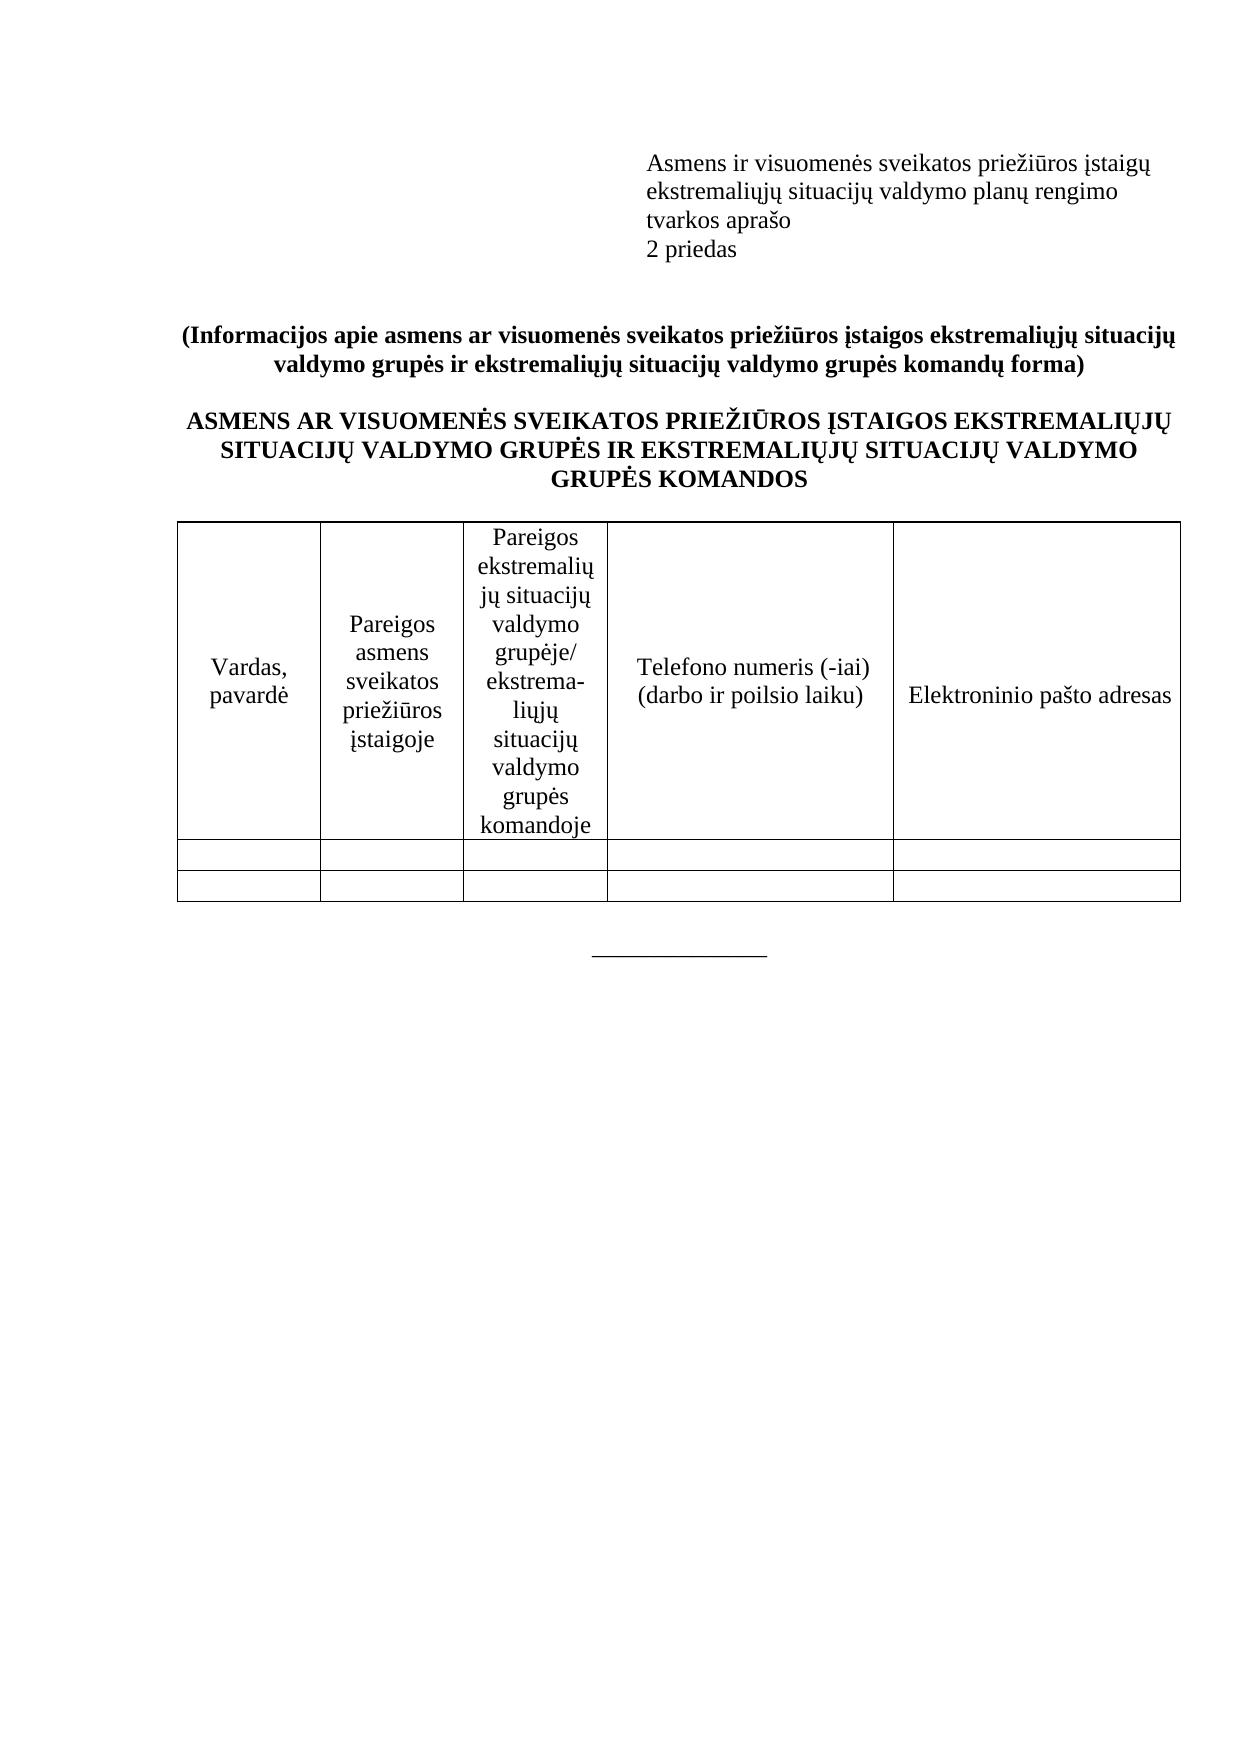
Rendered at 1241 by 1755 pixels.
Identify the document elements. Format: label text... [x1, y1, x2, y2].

table_header Pareigos asmens sveikatos priežiūros įstaigoje [321, 523, 463, 839]
text tvarkos aprašo [646, 205, 1181, 234]
table_cell [321, 871, 463, 901]
table_cell [894, 840, 1180, 870]
table_cell [464, 871, 607, 901]
text 2 priedas [646, 234, 1181, 263]
table_cell [321, 840, 463, 870]
table_header Telefono numeris (-iai) (darbo ir poilsio laiku) [608, 523, 893, 839]
table_cell [178, 871, 320, 901]
table_cell [894, 871, 1180, 901]
table_cell [178, 840, 320, 870]
text ekstremaliųjų situacijų valdymo planų rengimo [646, 176, 1181, 205]
table_cell [608, 871, 893, 901]
table_cell [464, 840, 607, 870]
text ______________ [177, 931, 1181, 960]
text (Informacijos apie asmens ar visuomenės sveikatos priežiūros įstaigos ekstremaliųjų situacijų valdymo grupės ir ekstremaliųjų situacijų valdymo grupės komandų forma) [177, 320, 1181, 378]
text ASMENS AR VISUOMENĖS SVEIKATOS PRIEŽIŪROS ĮSTAIGOS EKSTREMALIŲJŲ SITUACIJŲ VALDYMO GRUPĖS IR EKSTREMALIŲJŲ SITUACIJŲ VALDYMO GRUPĖS KOMANDOS [177, 406, 1181, 493]
table_header Vardas, pavardė [178, 523, 320, 839]
text Asmens ir visuomenės sveikatos priežiūros įstaigų [646, 148, 1181, 176]
table_header Pareigos ekstremaliųjų situacijų valdymo grupėje/ ekstrema-liųjų situacijų valdymo grupės komandoje [464, 523, 607, 839]
table_cell [608, 840, 893, 870]
table_header Elektroninio pašto adresas [894, 523, 1180, 839]
